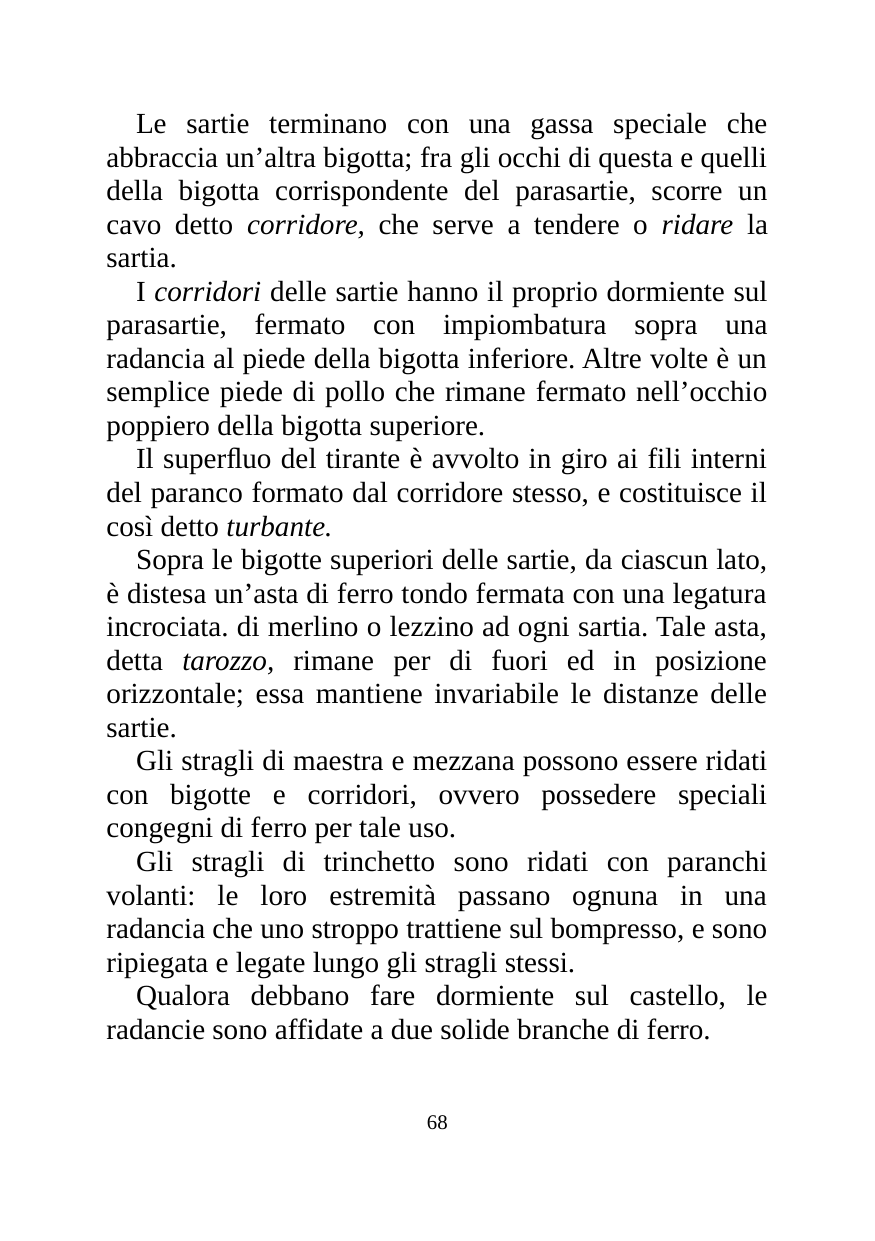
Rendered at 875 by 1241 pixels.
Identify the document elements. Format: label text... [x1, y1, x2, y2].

text Gli stragli di trinchetto sono ridati con paranchi volanti: le loro estremità passano ognuna in una radancia che uno stroppo trattiene sul bompresso, e sono ripiegata e legate lungo gli stragli stessi. [106, 844, 768, 978]
text Il superﬂuo del tirante è avvolto in giro ai fili interni del paranco formato dal corridore stesso, e costituisce il così detto turbante. [106, 442, 768, 542]
text Qualora debbano fare dormiente sul castello, le radancie sono affidate a due solide branche di ferro. [106, 978, 768, 1045]
text Gli stragli di maestra e mezzana possono essere ridati con bigotte e corridori, ovvero possedere speciali congegni di ferro per tale uso. [106, 743, 768, 844]
text Sopra le bigotte superiori delle sartie, da ciascun lato, è distesa un’asta di ferro tondo fermata con una legatura incrociata. di merlino o lezzino ad ogni sartia. Tale asta, detta tarozzo, rimane per di fuori ed in posizione orizzontale; essa mantiene invariabile le distanze delle sartie. [106, 542, 768, 743]
text Le sartie terminano con una gassa speciale che abbraccia un’altra bigotta; fra gli occhi di questa e quelli della bigotta corrispondente del parasartie, scorre un cavo detto corridore, che serve a tendere o ridare la sartia. [106, 106, 768, 274]
text I corridori delle sartie hanno il proprio dormiente sul parasartie, fermato con impiombatura sopra una radancia al piede della bigotta inferiore. Altre volte è un semplice piede di pollo che rimane fermato nell’occhio poppiero della bigotta superiore. [106, 274, 768, 442]
